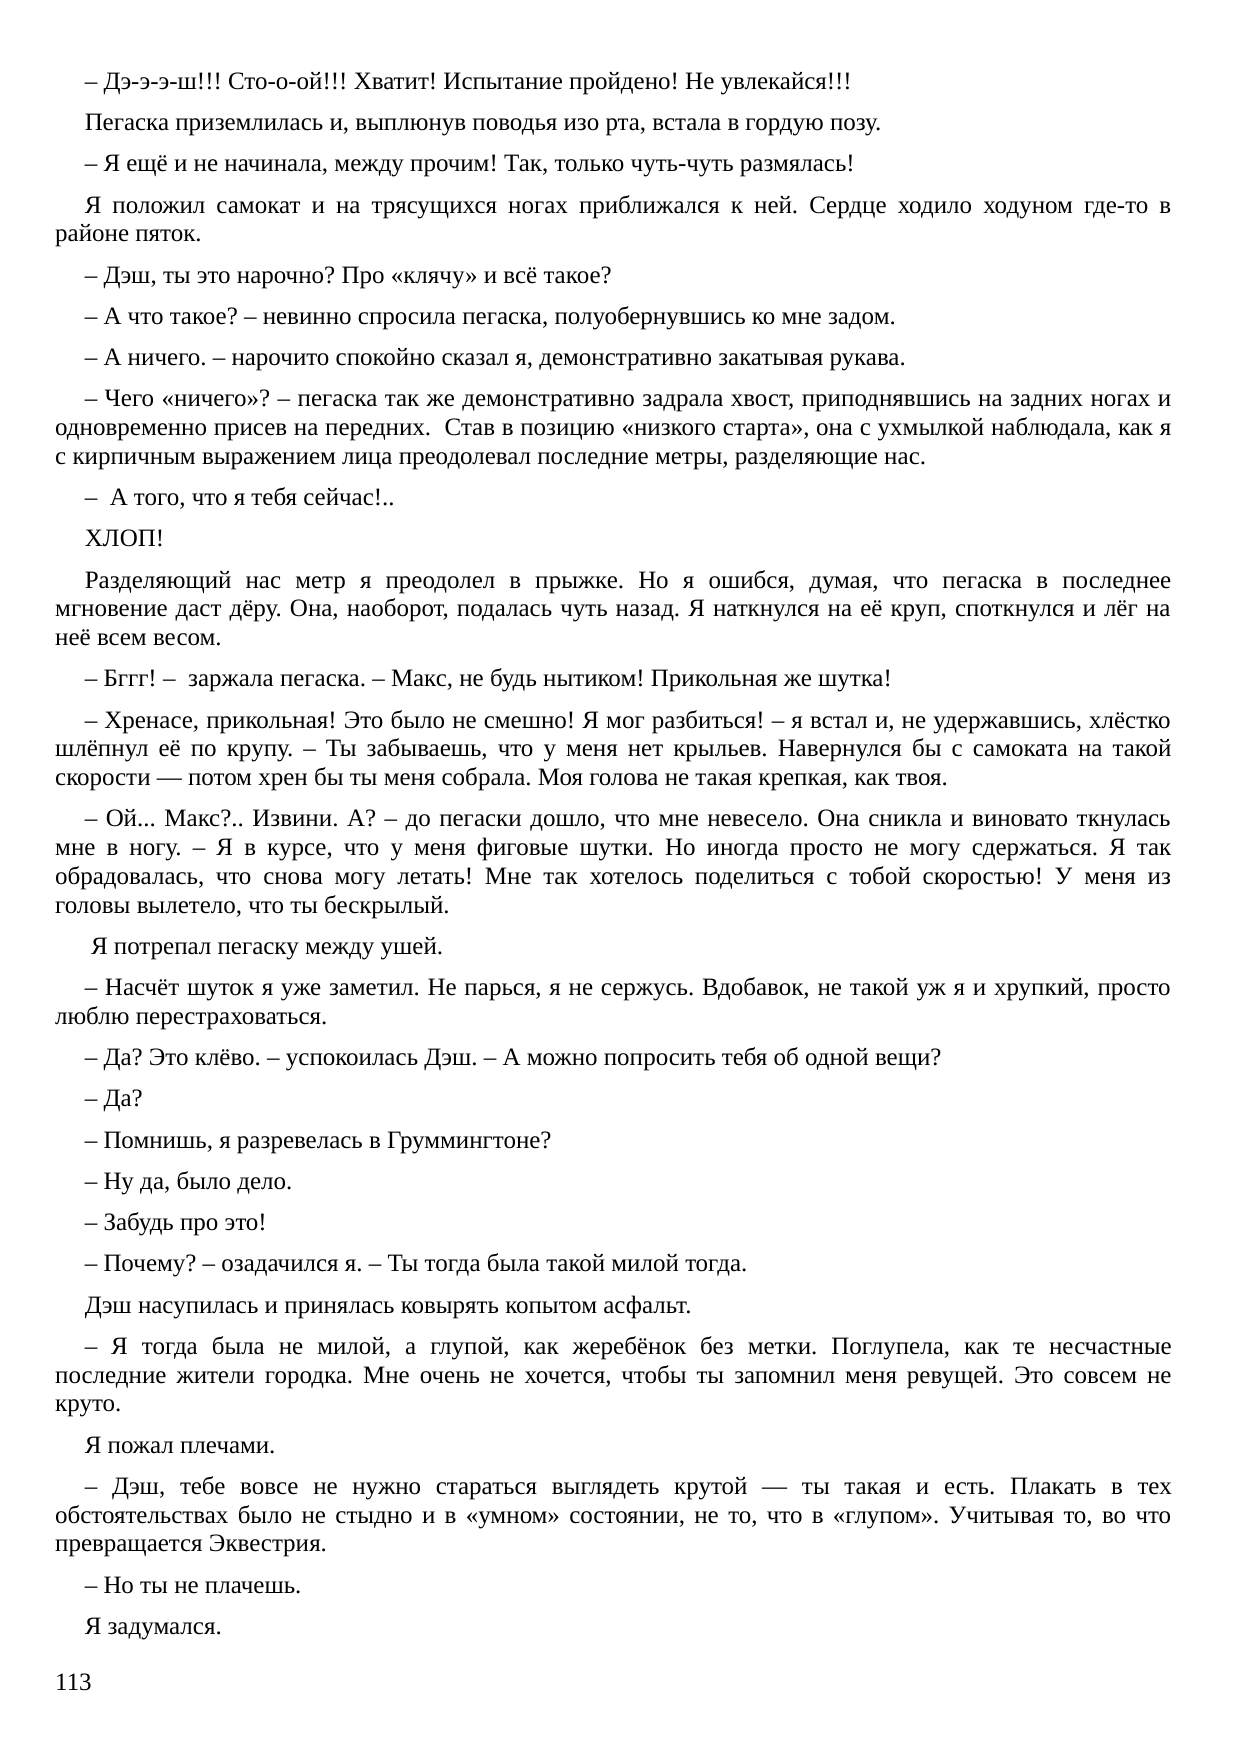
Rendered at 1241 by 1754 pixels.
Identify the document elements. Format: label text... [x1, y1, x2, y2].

text – Дэш, ты это нарочно? Про «клячу» и всё такое? [55, 260, 1173, 288]
text Разделяющий нас метр я преодолел в прыжке. Но я ошибся, думая, что пегаска в последнее мгновение даст дёру. Она, наоборот, подалась чуть назад. Я наткнулся на её круп, споткнулся и лёг на неё всем весом. [55, 565, 1173, 651]
text – Дэш, тебе вовсе не нужно стараться выглядеть крутой — ты такая и есть. Плакать в тех обстоятельствах было не стыдно и в «умном» состоянии, не то, что в «глупом». Учитывая то, во что превращается Эквестрия. [55, 1471, 1173, 1557]
text – Почему? – озадачился я. – Ты тогда была такой милой тогда. [55, 1248, 1173, 1277]
text Я потрепал пегаску между ушей. [55, 931, 1173, 960]
text ХЛОП! [55, 523, 1173, 552]
text – Помнишь, я разревелась в Груммингтоне? [55, 1125, 1173, 1153]
text – Чего «ничего»? – пегаска так же демонстративно задрала хвост, приподнявшись на задних ногах и одновременно присев на передних. Став в позицию «низкого старта», она с ухмылкой наблюдала, как я с кирпичным выражением лица преодолевал последние метры, разделяющие нас. [55, 383, 1173, 470]
text – Я ещё и не начинала, между прочим! Так, только чуть-чуть размялась! [55, 148, 1173, 177]
text – А ничего. – нарочито спокойно сказал я, демонстративно закатывая рукава. [55, 342, 1173, 371]
text – Бггг! – заржала пегаска. – Макс, не будь нытиком! Прикольная же шутка! [55, 663, 1173, 692]
text – Хренасе, прикольная! Это было не смешно! Я мог разбиться! – я встал и, не удержавшись, хлёстко шлёпнул её по крупу. – Ты забываешь, что у меня нет крыльев. Навернулся бы с самоката на такой скорости — потом хрен бы ты меня собрала. Моя голова не такая крепкая, как твоя. [55, 705, 1173, 791]
text Пегаска приземлилась и, выплюнув поводья изо рта, встала в гордую позу. [55, 107, 1173, 136]
text – Ну да, было дело. [55, 1166, 1173, 1195]
text – Да? Это клёво. – успокоилась Дэш. – А можно попросить тебя об одной вещи? [55, 1042, 1173, 1071]
text Дэш насупилась и принялась ковырять копытом асфальт. [55, 1290, 1173, 1318]
text – Ой... Макс?.. Извини. А? – до пегаски дошло, что мне невесело. Она сникла и виновато ткнулась мне в ногу. – Я в курсе, что у меня фиговые шутки. Но иногда просто не могу сдержаться. Я так обрадовалась, что снова могу летать! Мне так хотелось поделиться с тобой скоростью! У меня из головы вылетело, что ты бескрылый. [55, 803, 1173, 918]
text – Я тогда была не милой, а глупой, как жеребёнок без метки. Поглупела, как те несчастные последние жители городка. Мне очень не хочется, чтобы ты запомнил меня ревущей. Это совсем не круто. [55, 1331, 1173, 1417]
text Я задумался. [55, 1611, 1173, 1640]
text – А того, что я тебя сейчас!.. [55, 482, 1173, 511]
text – Да? [55, 1083, 1173, 1112]
text – Забудь про это! [55, 1207, 1173, 1236]
text – Но ты не плачешь. [55, 1570, 1173, 1598]
text Я положил самокат и на трясущихся ногах приближался к ней. Сердце ходило ходуном где-то в районе пяток. [55, 190, 1173, 247]
text – Дэ-э-э-ш!!! Сто-о-ой!!! Хватит! Испытание пройдено! Не увлекайся!!! [55, 66, 1173, 95]
text Я пожал плечами. [55, 1430, 1173, 1458]
text – Насчёт шуток я уже заметил. Не парься, я не сержусь. Вдобавок, не такой уж я и хрупкий, просто люблю перестраховаться. [55, 972, 1173, 1030]
text – А что такое? – невинно спросила пегаска, полуобернувшись ко мне задом. [55, 301, 1173, 330]
